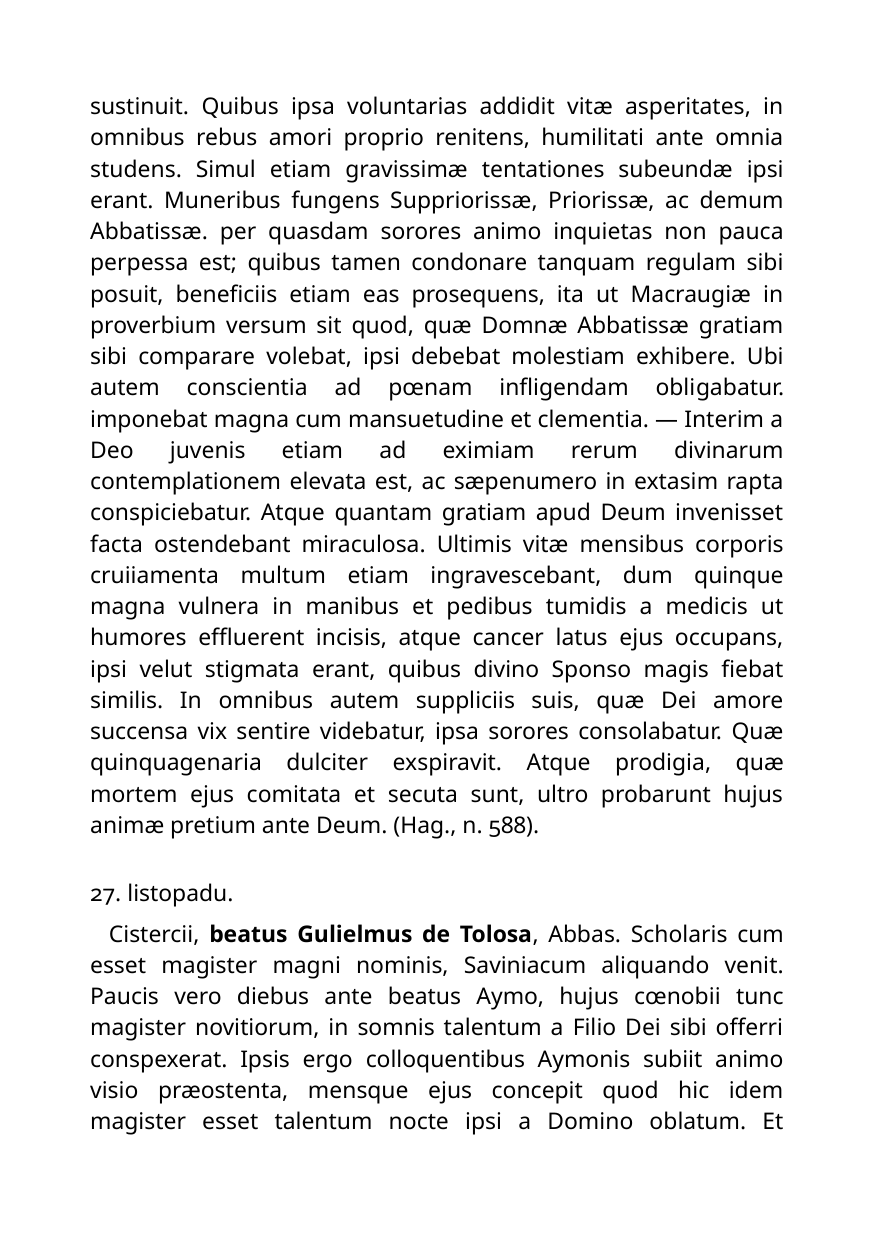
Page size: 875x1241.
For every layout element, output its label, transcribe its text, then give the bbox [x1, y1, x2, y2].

text 27. listopadu. [90, 877, 784, 908]
text Cistercii, beatus Gulielmus de Tolosa, Abbas. Scholaris cum esset magister magni nominis, Saviniacum aliquando venit. Paucis vero diebus ante beatus Aymo, hujus cœnobii tunc magister novitiorum, in somnis talentum a Filio Dei sibi offerri conspexerat. Ipsis ergo colloquentibus Aymonis subiit animo visio præostenta, mensque ejus concepit quod hic idem magister esset talentum nocte ipsi a Domino oblatum. Et [90, 917, 784, 1136]
text sustinuit. Quibus ipsa voluntarias addidit vitæ asperitates, in omnibus rebus amori proprio renitens, humilitati ante omnia studens. Simul etiam gravissimæ tentationes subeundæ ipsi erant. Muneribus fungens Suppriorissæ, Priorissæ, ac demum Abbatissæ. per quasdam sorores animo inquietas non pauca perpessa est; quibus tamen condonare tanquam regulam sibi posuit, beneficiis etiam eas prosequens, ita ut Macraugiæ in proverbium versum sit quod, quæ Domnæ Abbatissæ gratiam sibi comparare volebat, ipsi debebat molestiam exhibere. Ubi autem conscientia ad pœnam infligendam obli­gabatur. imponebat magna cum mansuetudine et clementia. — Interim a Deo juvenis etiam ad eximiam rerum divinarum contemplationem elevata est, ac sæpenumero in extasim rapta conspiciebatur. Atque quantam gratiam apud Deum invenisset facta ostendebant miraculosa. Ultimis vitæ mensibus corporis cruiiamenta multum etiam ingravescebant, dum quinque magna vulnera in manibus et pedibus tumidis a medicis ut humores effluerent incisis, atque cancer latus ejus occupans, ipsi velut stigmata erant, quibus divino Sponso magis fiebat similis. In omnibus autem suppliciis suis, quæ Dei amore succensa vix sentire videbatur, ipsa sorores consolabatur. Quæ quinquagenaria dulciter exspiravit. Atque prodigia, quæ mortem ejus comitata et secuta sunt, ultro probarunt hujus animæ pretium ante Deum. (Hag., n. 588). [90, 90, 784, 840]
